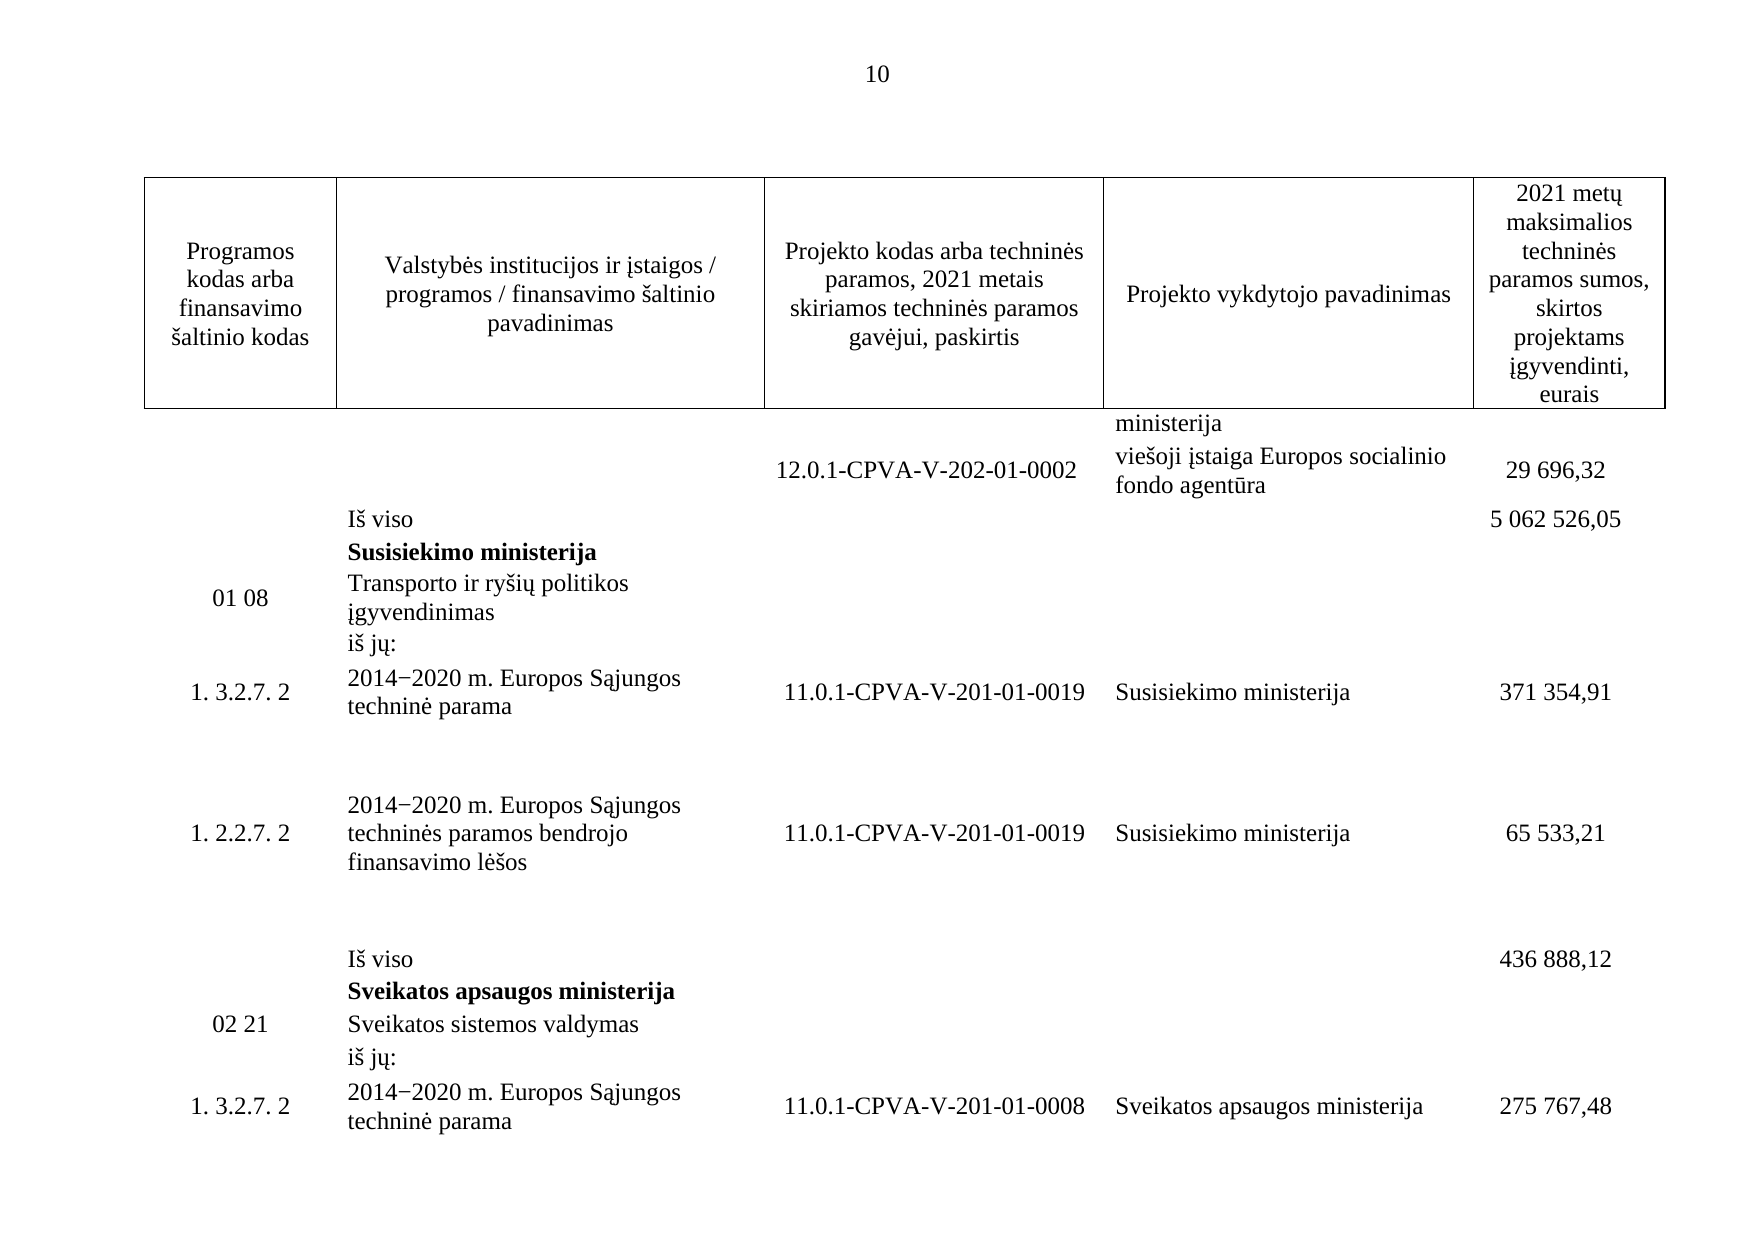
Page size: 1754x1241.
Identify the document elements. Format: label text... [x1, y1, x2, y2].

table_cell 1. 2.2.7. 2 [144, 790, 336, 876]
table_cell 29 696,32 [1473, 437, 1650, 503]
table_cell Susisiekimo ministerija [1104, 790, 1473, 876]
table_cell [1104, 1040, 1473, 1073]
table_cell 5 062 526,05 [1473, 503, 1650, 535]
table_cell Sveikatos sistemos valdymas [336, 1007, 764, 1040]
table_cell [144, 876, 336, 942]
table_cell [1104, 942, 1473, 974]
table_cell [1473, 1040, 1650, 1073]
table_header Valstybės institucijos ir įstaigos / programos / finansavimo šaltinio pavadinimas [337, 178, 764, 408]
table_cell 01 08 [144, 568, 336, 626]
table_cell 275 767,48 [1473, 1073, 1650, 1138]
table_cell [764, 876, 1104, 942]
table_cell [764, 942, 1104, 974]
table_cell Iš viso [336, 942, 764, 974]
table_cell 11.0.1-CPVA-V-201-01-0019 [764, 659, 1104, 724]
table_cell [1104, 626, 1473, 658]
table_cell Susisiekimo ministerija [336, 535, 764, 568]
table_cell Sveikatos apsaugos ministerija [1104, 1073, 1473, 1138]
table_cell [144, 1040, 336, 1073]
table_cell [144, 942, 336, 974]
table_cell [144, 626, 336, 658]
table_cell [1104, 975, 1473, 1007]
table_cell [1650, 975, 1665, 1007]
table_cell [1104, 568, 1473, 626]
table_cell Susisiekimo ministerija [1104, 659, 1473, 724]
table_cell [1650, 409, 1665, 437]
table_cell 2014−2020 m. Europos Sąjungos techninės paramos bendrojo finansavimo lėšos [336, 790, 764, 876]
table_cell [1104, 876, 1473, 942]
table_cell [764, 535, 1104, 568]
table_cell [1650, 1073, 1665, 1138]
table_cell [764, 1007, 1104, 1040]
table_cell 12.0.1-CPVA-V-202-01-0002 [764, 437, 1104, 503]
table_cell viešoji įstaiga Europos socialinio fondo agentūra [1104, 437, 1473, 503]
table_cell [764, 975, 1104, 1007]
table_cell ministerija [1104, 409, 1473, 437]
table_cell 2014−2020 m. Europos Sąjungos techninė parama [336, 1073, 764, 1138]
table_header 2021 metų maksimalios techninės paramos sumos, skirtos projektams įgyvendinti, eurais [1474, 178, 1664, 408]
table_cell [1650, 724, 1665, 790]
table_cell [1650, 535, 1665, 568]
table_cell [764, 1040, 1104, 1073]
table_cell [1104, 535, 1473, 568]
table_cell [764, 724, 1104, 790]
table_cell [1473, 975, 1650, 1007]
table_cell [1650, 626, 1665, 658]
table_cell Sveikatos apsaugos ministerija [336, 975, 764, 1007]
table_header Projekto vykdytojo pavadinimas [1104, 178, 1473, 408]
table_cell [1104, 1007, 1473, 1040]
table_cell [1650, 1040, 1665, 1073]
table_cell [1650, 790, 1665, 876]
table_header Projekto kodas arba techninės paramos, 2021 metais skiriamos techninės paramos gavėjui, paskirtis [765, 178, 1103, 408]
table_cell 65 533,21 [1473, 790, 1650, 876]
table_cell [1650, 1007, 1665, 1040]
table_cell [144, 437, 336, 503]
table_cell 371 354,91 [1473, 659, 1650, 724]
table_cell 1. 3.2.7. 2 [144, 659, 336, 724]
table_cell Transporto ir ryšių politikos įgyvendinimas [336, 568, 764, 626]
table_cell [336, 437, 764, 503]
table_cell 436 888,12 [1473, 942, 1650, 974]
table_cell [1473, 626, 1650, 658]
table_cell [144, 409, 336, 437]
table_cell iš jų: [336, 1040, 764, 1073]
table_cell [144, 724, 336, 790]
table_cell [144, 535, 336, 568]
table_cell [144, 975, 336, 1007]
table_cell [336, 724, 764, 790]
table_cell 2014−2020 m. Europos Sąjungos techninė parama [336, 659, 764, 724]
table_cell [1473, 724, 1650, 790]
table_cell [1473, 1007, 1650, 1040]
table_cell [336, 409, 764, 437]
table_cell [1650, 942, 1665, 974]
table_cell [1473, 568, 1650, 626]
table_cell [1104, 724, 1473, 790]
table_cell [1104, 503, 1473, 535]
table_cell [336, 876, 764, 942]
table_cell iš jų: [336, 626, 764, 658]
table_header Programos kodas arba finansavimo šaltinio kodas [145, 178, 336, 408]
table_cell [764, 409, 1104, 437]
table_cell [144, 503, 336, 535]
table_cell 02 21 [144, 1007, 336, 1040]
table_cell [1650, 568, 1665, 626]
table_cell [1473, 535, 1650, 568]
table_cell Iš viso [336, 503, 764, 535]
table_cell [1650, 659, 1665, 724]
table_cell [1473, 876, 1650, 942]
table_cell 11.0.1-CPVA-V-201-01-0019 [764, 790, 1104, 876]
table_cell [1473, 409, 1650, 437]
table_cell [1650, 876, 1665, 942]
table_cell [764, 626, 1104, 658]
table_cell [764, 503, 1104, 535]
table_cell 11.0.1-CPVA-V-201-01-0008 [764, 1073, 1104, 1138]
table_cell [764, 568, 1104, 626]
table_cell 1. 3.2.7. 2 [144, 1073, 336, 1138]
table_cell [1650, 503, 1665, 535]
table_cell [1650, 437, 1665, 503]
